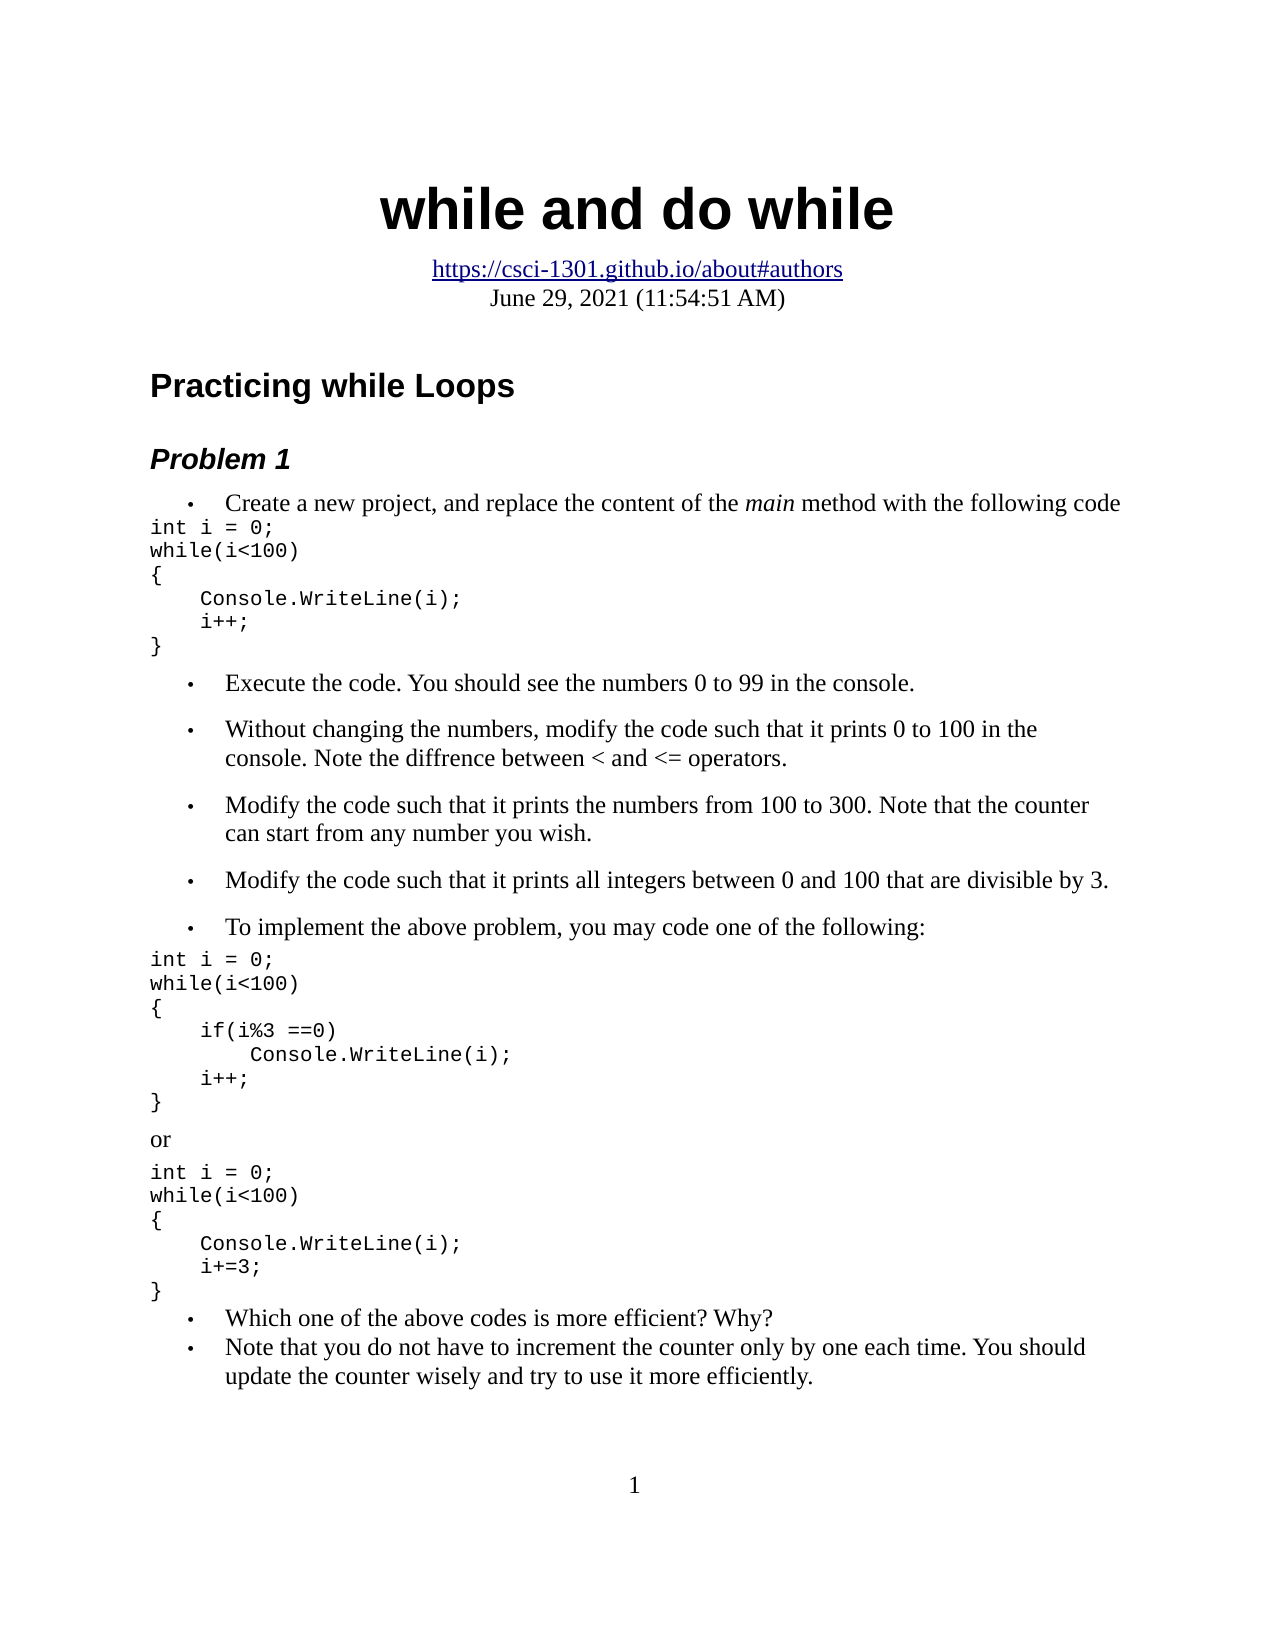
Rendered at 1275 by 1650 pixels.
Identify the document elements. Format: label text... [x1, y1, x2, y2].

text i++; [150, 611, 1125, 635]
text while(i<100) [150, 540, 1125, 564]
subtitle Problem 1 [150, 442, 1125, 476]
list Which one of the above codes is more efficient? Why? [187, 1303, 1125, 1332]
list Note that you do not have to increment the counter only by one each time. You should update the counter wisely and try to use it more efficiently. [187, 1332, 1125, 1390]
text { [150, 564, 1125, 588]
title while and do while [150, 175, 1125, 242]
text } [150, 1280, 1125, 1303]
list To implement the above problem, you may code one of the following: [187, 912, 1125, 941]
text } [150, 1091, 1125, 1115]
text https://csci-1301.github.io/about#authors [150, 254, 1125, 283]
text i+=3; [150, 1256, 1125, 1280]
text { [150, 997, 1125, 1020]
text Console.WriteLine(i); [150, 1233, 1125, 1256]
list Modify the code such that it prints the numbers from 100 to 300. Note that the counter can start from any number you wish. [187, 790, 1125, 847]
text { [150, 1209, 1125, 1233]
text while(i<100) [150, 1185, 1125, 1209]
text Console.WriteLine(i); [150, 1044, 1125, 1068]
list Without changing the numbers, modify the code such that it prints 0 to 100 in the console. Note the diffrence between < and <= operators. [187, 714, 1125, 772]
text June 29, 2021 (11:54:51 AM) [150, 283, 1125, 312]
text int i = 0; [150, 1162, 1125, 1185]
text } [150, 635, 1125, 659]
text int i = 0; [150, 517, 1125, 540]
list Execute the code. You should see the numbers 0 to 99 in the console. [187, 668, 1125, 696]
text while(i<100) [150, 973, 1125, 997]
list Create a new project, and replace the content of the main method with the following code [187, 488, 1125, 517]
text if(i%3 ==0) [150, 1020, 1125, 1044]
text Console.WriteLine(i); [150, 588, 1125, 611]
list Modify the code such that it prints all integers between 0 and 100 that are divisible by 3. [187, 865, 1125, 894]
text int i = 0; [150, 949, 1125, 973]
text or [150, 1124, 1125, 1153]
subtitle Practicing while Loops [150, 366, 1125, 404]
text i++; [150, 1068, 1125, 1091]
